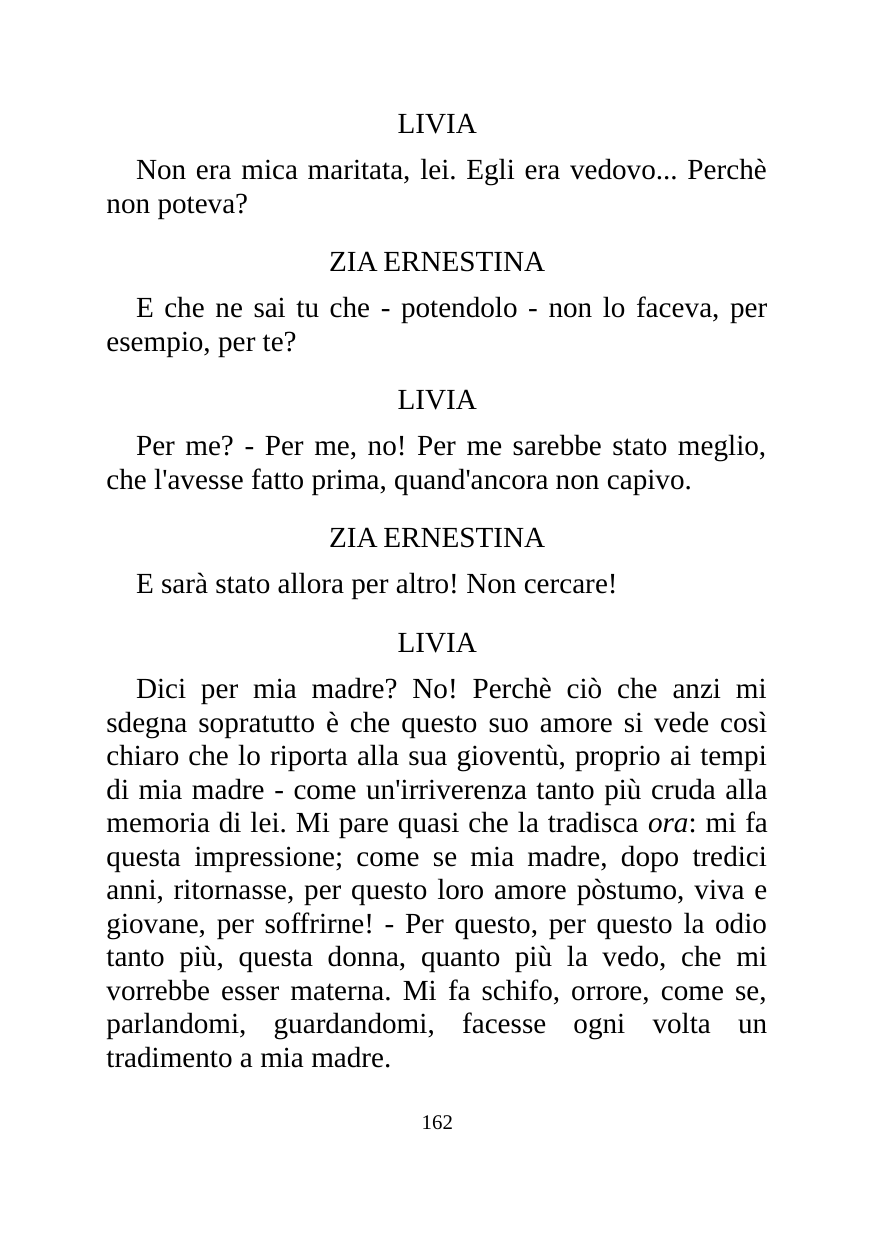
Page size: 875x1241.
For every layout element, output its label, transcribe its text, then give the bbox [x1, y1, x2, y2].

text LIVIA [106, 106, 768, 140]
text Per me? - Per me, no! Per me sarebbe stato meglio, che l'avesse fatto prima, quand'ancora non capivo. [106, 428, 768, 496]
text Dici per mia madre? No! Perchè ciò che anzi mi sdegna sopratutto è che questo suo amore si vede così chiaro che lo riporta alla sua gioventù, proprio ai tempi di mia madre - come un'irriverenza tanto più cruda alla memoria di lei. Mi pare quasi che la tradisca ora: mi fa questa impressione; come se mia madre, dopo tredici anni, ritornasse, per questo loro amore pòstumo, viva e giovane, per soffrirne! - Per questo, per questo la odio tanto più, questa donna, quanto più la vedo, che mi vorrebbe esser materna. Mi fa schifo, orrore, come se, parlandomi, guardandomi, facesse ogni volta un tradimento a mia madre. [106, 671, 768, 1074]
text Non era mica maritata, lei. Egli era vedovo... Perchè non poteva? [106, 152, 768, 219]
text E che ne sai tu che - potendolo - non lo faceva, per esempio, per te? [106, 290, 768, 357]
text E sarà stato allora per altro! Non cercare! [106, 567, 768, 600]
text ZIA ERNESTINA [106, 244, 768, 278]
text ZIA ERNESTINA [106, 521, 768, 554]
text LIVIA [106, 625, 768, 659]
text LIVIA [106, 382, 768, 416]
